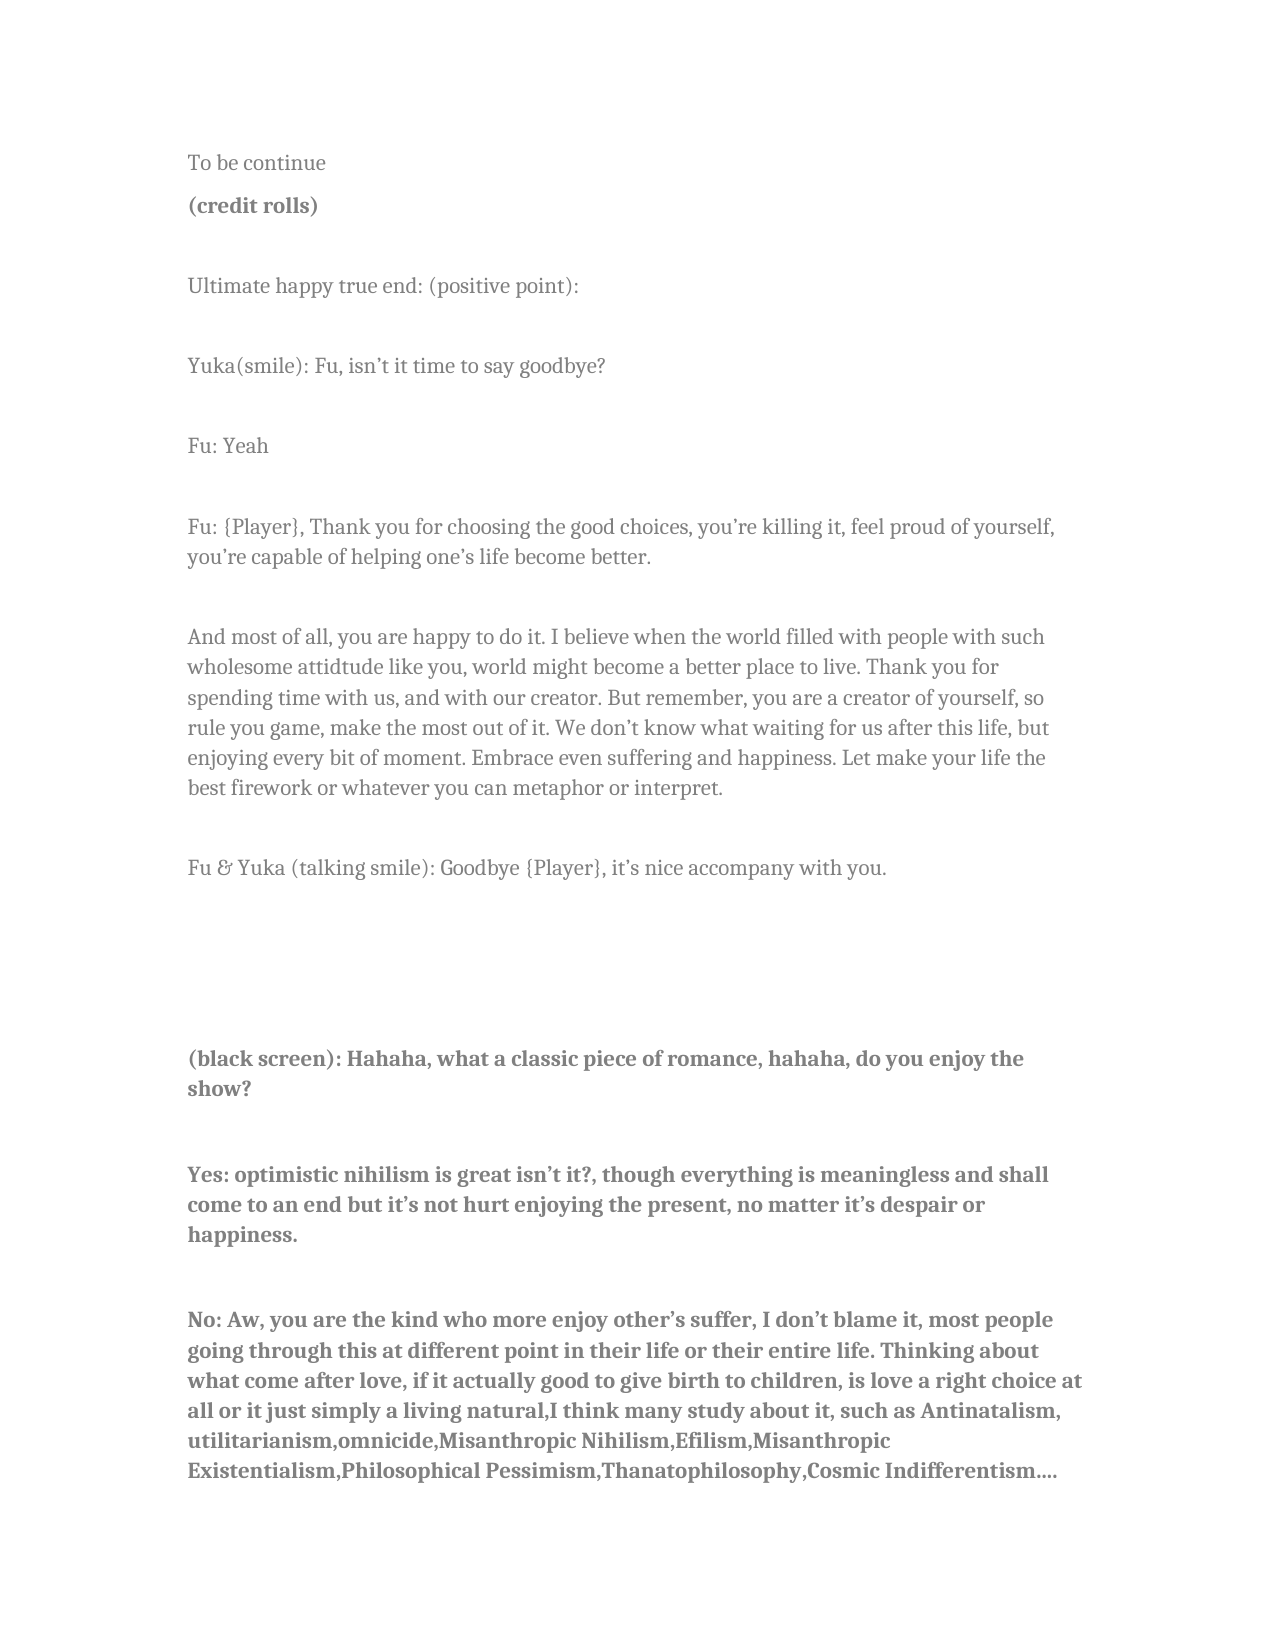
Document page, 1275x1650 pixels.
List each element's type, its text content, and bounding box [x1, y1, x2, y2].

text Fu & Yuka (talking smile): Goodbye {Player}, it’s nice accompany with you. [187, 855, 1087, 882]
text Fu: Yeah [187, 433, 1087, 460]
text Yuka(smile): Fu, isn’t it time to say goodbye? [187, 353, 1087, 379]
text (black screen): Hahaha, what a classic piece of romance, hahaha, do you enjoy the show? [187, 1046, 1087, 1102]
text To be continue [187, 150, 1087, 176]
text Yes: optimistic nihilism is great isn’t it?, though everything is meaningless and shall come to an end but it’s not hurt enjoying the present, no matter it’s despair or happiness. [187, 1161, 1087, 1248]
text No: Aw, you are the kind who more enjoy other’s suffer, I don’t blame it, most people going through this at different point in their life or their entire life. Thinking about what come after love, if it actually good to give birth to children, is love a right choice at all or it just simply a living natural,I think many study about it, such as Antinatalism, utilitarianism,omnicide,Misanthropic Nihilism,Efilism,Misanthropic Existentialism,Philosophical Pessimism,Thanatophilosophy,Cosmic Indifferentism.... [187, 1307, 1087, 1485]
text And most of all, you are happy to do it. I believe when the world filled with people with such wholesome attidtude like you, world might become a better place to live. Thank you for spending time with us, and with our creator. But remember, you are a creator of yourself, so rule you game, make the most out of it. We don’t know what waiting for us after this life, but enjoying every bit of moment. Embrace even suffering and happiness. Let make your life the best firework or whatever you can metaphor or interpret. [187, 624, 1087, 801]
text Ultimate happy true end: (positive point): [187, 273, 1087, 299]
text (credit rolls) [187, 193, 1087, 219]
text Fu: {Player}, Thank you for choosing the good choices, you’re killing it, feel proud of yourself, you’re capable of helping one’s life become better. [187, 513, 1087, 570]
